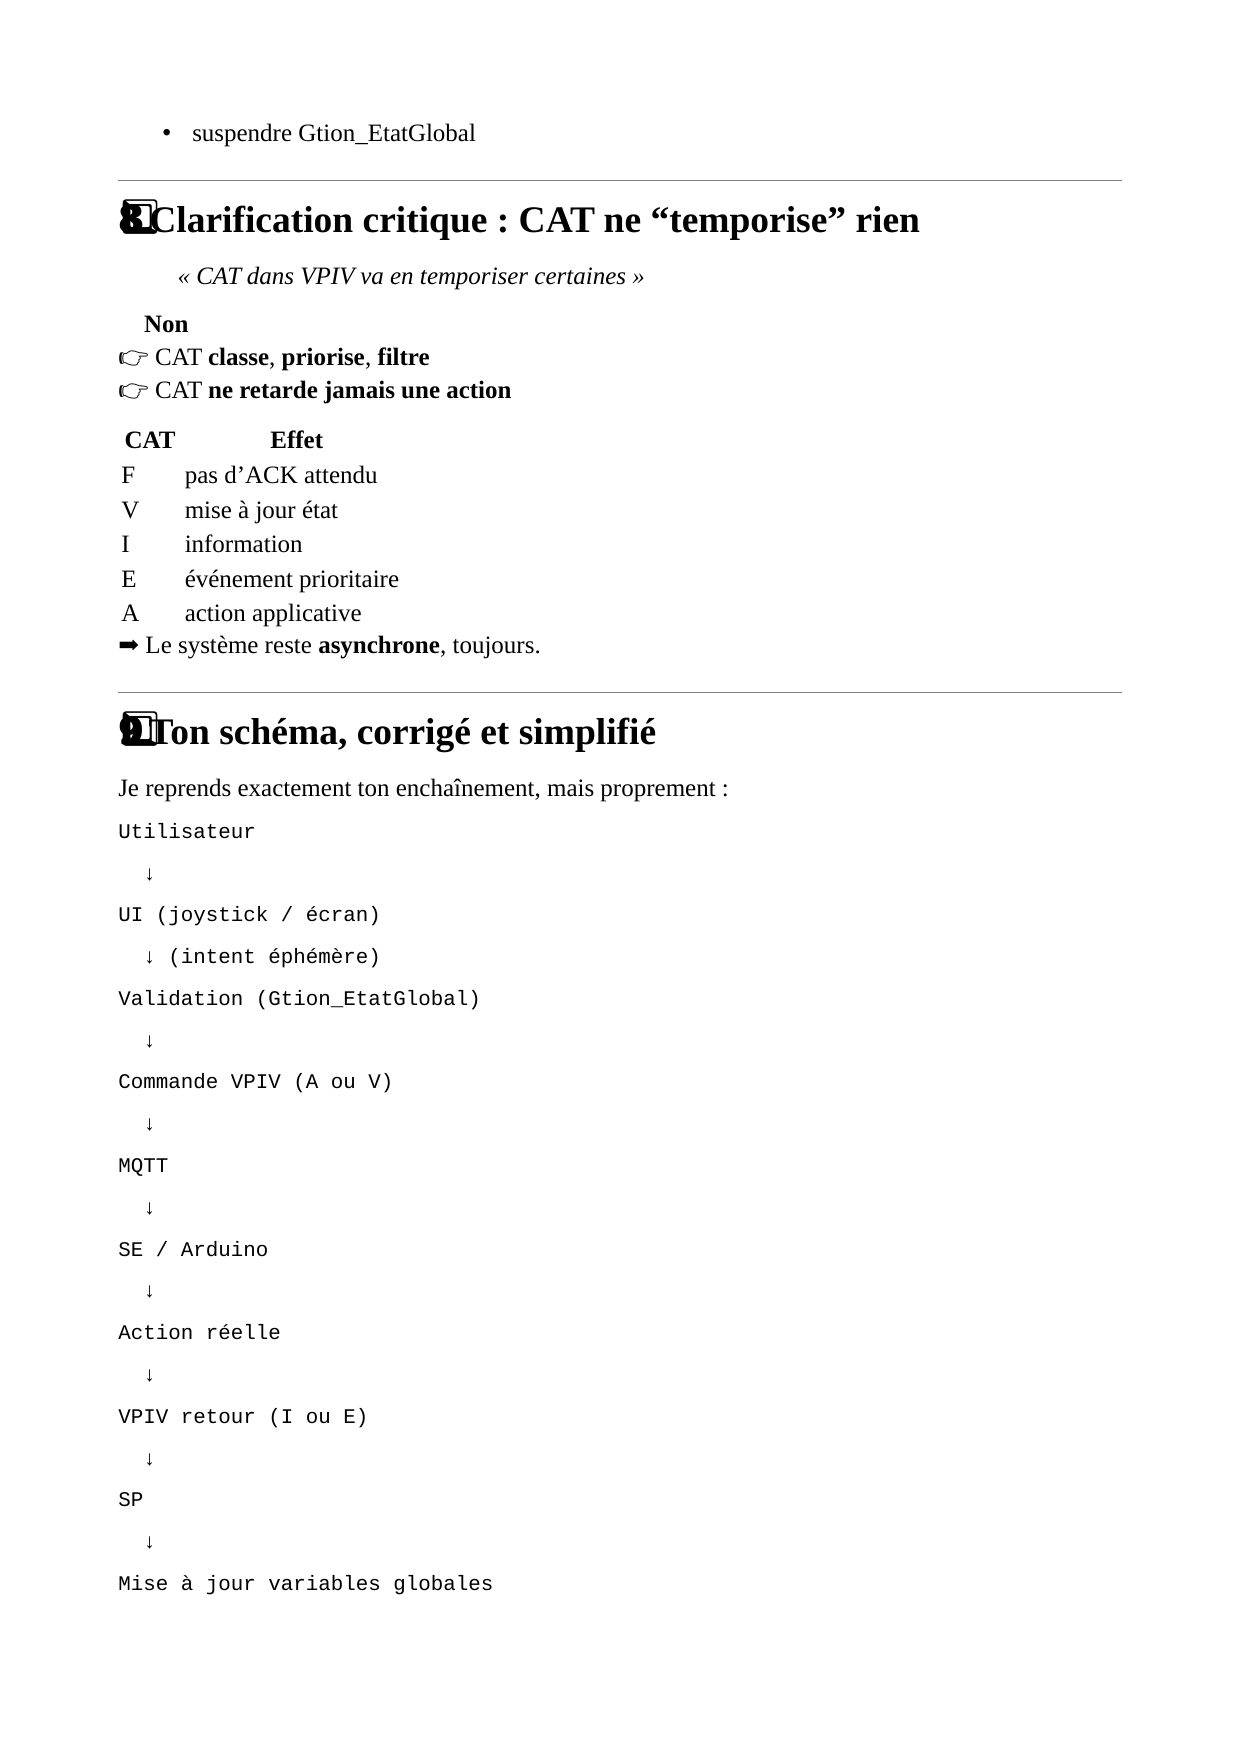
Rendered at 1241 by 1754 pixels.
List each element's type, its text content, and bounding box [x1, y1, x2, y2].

text « CAT dans VPIV va en temporiser certaines » [177, 261, 1063, 290]
table_cell F [118, 457, 182, 492]
text ↓ [118, 1197, 1122, 1221]
table_cell E [118, 561, 182, 596]
text ↓ [118, 863, 1122, 886]
text ↓ [118, 1030, 1122, 1053]
table_cell événement prioritaire [182, 561, 412, 596]
text Mise à jour variables globales [118, 1573, 1122, 1596]
text ↓ [118, 1364, 1122, 1388]
text Je reprends exactement ton enchaînement, mais proprement : [118, 773, 1122, 802]
subtitle 9️⃣ Ton schéma, corrigé et simplifié [118, 709, 1122, 752]
text ↓ [118, 1113, 1122, 1137]
text ↓ [118, 1447, 1122, 1471]
text ↓ [118, 1280, 1122, 1304]
text ↓ [118, 1531, 1122, 1555]
text SP [118, 1489, 1122, 1513]
text Action réelle [118, 1322, 1122, 1346]
table_header CAT [118, 423, 182, 457]
table_cell A [118, 596, 182, 630]
text Commande VPIV (A ou V) [118, 1072, 1122, 1095]
text ➡️ Le système reste asynchrone, toujours. [118, 630, 1122, 659]
table_cell V [118, 492, 182, 526]
table_cell mise à jour état [182, 492, 412, 526]
text ↓ (intent éphémère) [118, 946, 1122, 970]
table_cell action applicative [182, 596, 412, 630]
text Validation (Gtion_EtatGlobal) [118, 988, 1122, 1012]
table_cell I [118, 526, 182, 561]
table_cell information [182, 526, 412, 561]
subtitle 8️⃣ Clarification critique : CAT ne “temporise” rien [118, 197, 1122, 240]
text MQTT [118, 1155, 1122, 1179]
text SE / Arduino [118, 1239, 1122, 1262]
text VPIV retour (I ou E) [118, 1406, 1122, 1429]
list suspendre Gtion_EtatGlobal [162, 118, 1122, 147]
text UI (joystick / écran) [118, 904, 1122, 928]
table_cell pas d’ACK attendu [182, 457, 412, 492]
text Utilisateur [118, 821, 1122, 844]
text ❌ Non 👉 CAT classe, priorise, filtre 👉 CAT ne retarde jamais une action [118, 309, 1122, 404]
table_header Effet [182, 423, 412, 457]
